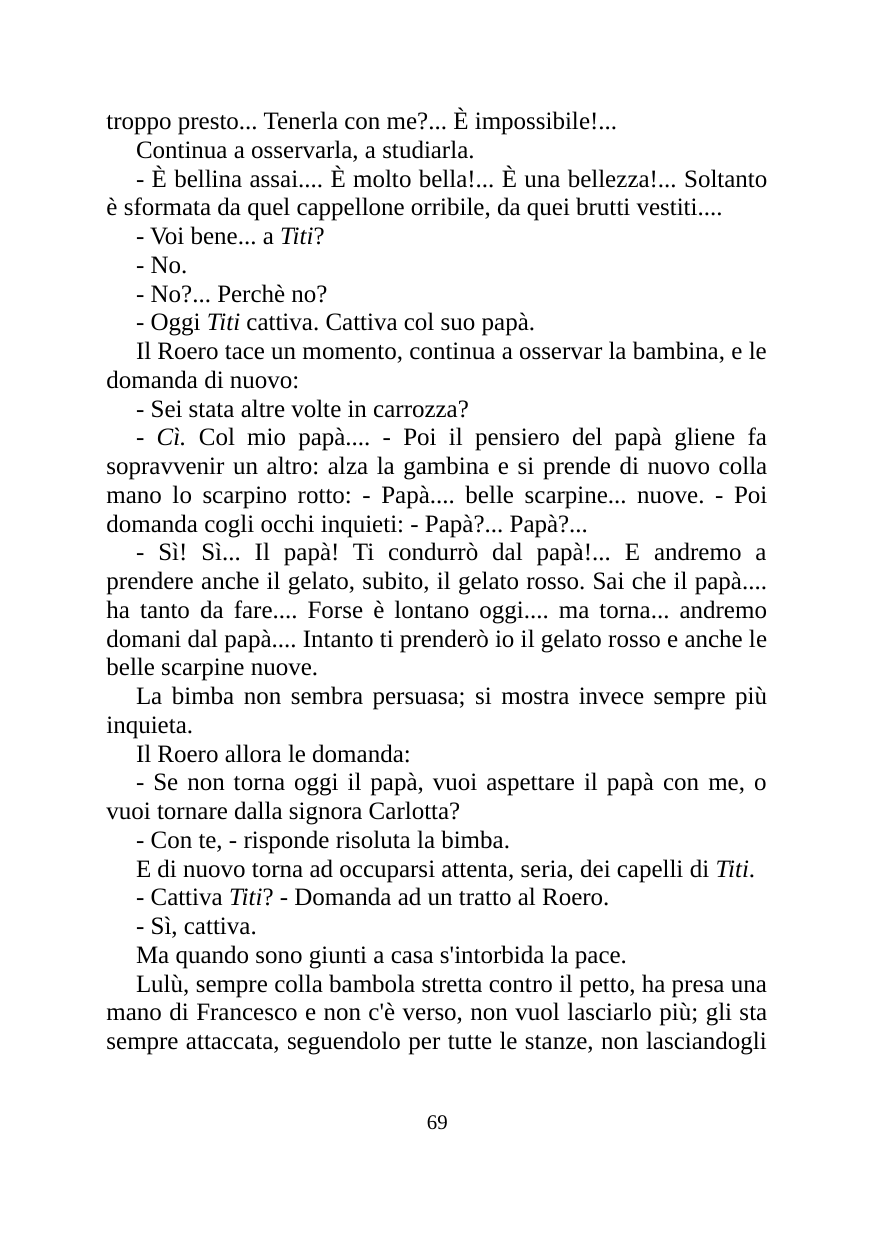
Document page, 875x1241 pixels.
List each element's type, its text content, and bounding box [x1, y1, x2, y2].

text - È bellina assai.... È molto bella!... È una bellezza!... Soltanto è sformata da quel cappellone orribile, da quei brutti vestiti.... [106, 164, 768, 221]
text Il Roero tace un momento, continua a osservar la bambina, e le domanda di nuovo: [106, 336, 768, 394]
text - Sì, cattiva. [106, 911, 768, 940]
text - Cì. Col mio papà.... - Poi il pensiero del papà gliene fa sopravvenir un altro: alza la gambina e si prende di nuovo colla mano lo scarpino rotto: - Papà.... belle scarpine... nuove. - Poi domanda cogli occhi inquieti: - Papà?... Papà?... [106, 422, 768, 537]
text - Con te, - risponde risoluta la bimba. [106, 825, 768, 854]
text - Sei stata altre volte in carrozza? [106, 394, 768, 422]
text La bimba non sembra persuasa; si mostra invece sempre più inquieta. [106, 681, 768, 739]
text - Voi bene... a Titi? [106, 221, 768, 250]
text Lulù, sempre colla bambola stretta contro il petto, ha presa una mano di Francesco e non c'è verso, non vuol lasciarlo più; gli sta sempre attaccata, seguendolo per tutte le stanze, non lasciandogli [106, 969, 768, 1055]
text Il Roero allora le domanda: [106, 739, 768, 767]
text - No?... Perchè no? [106, 279, 768, 307]
text Continua a osservarla, a studiarla. [106, 135, 768, 164]
text - No. [106, 250, 768, 279]
text - Oggi Titi cattiva. Cattiva col suo papà. [106, 307, 768, 336]
text - Cattiva Titi? - Domanda ad un tratto al Roero. [106, 882, 768, 911]
text - Se non torna oggi il papà, vuoi aspettare il papà con me, o vuoi tornare dalla signora Carlotta? [106, 767, 768, 825]
text troppo presto... Tenerla con me?... È impossibile!... [106, 106, 768, 135]
text E di nuovo torna ad occuparsi attenta, seria, dei capelli di Titi. [106, 854, 768, 882]
text Ma quando sono giunti a casa s'intorbida la pace. [106, 940, 768, 969]
text - Sì! Sì... Il papà! Ti condurrò dal papà!... E andremo a prendere anche il gelato, subito, il gelato rosso. Sai che il papà.... ha tanto da fare.... Forse è lontano oggi.... ma torna... andremo domani dal papà.... Intanto ti prenderò io il gelato rosso e anche le belle scarpine nuove. [106, 537, 768, 681]
